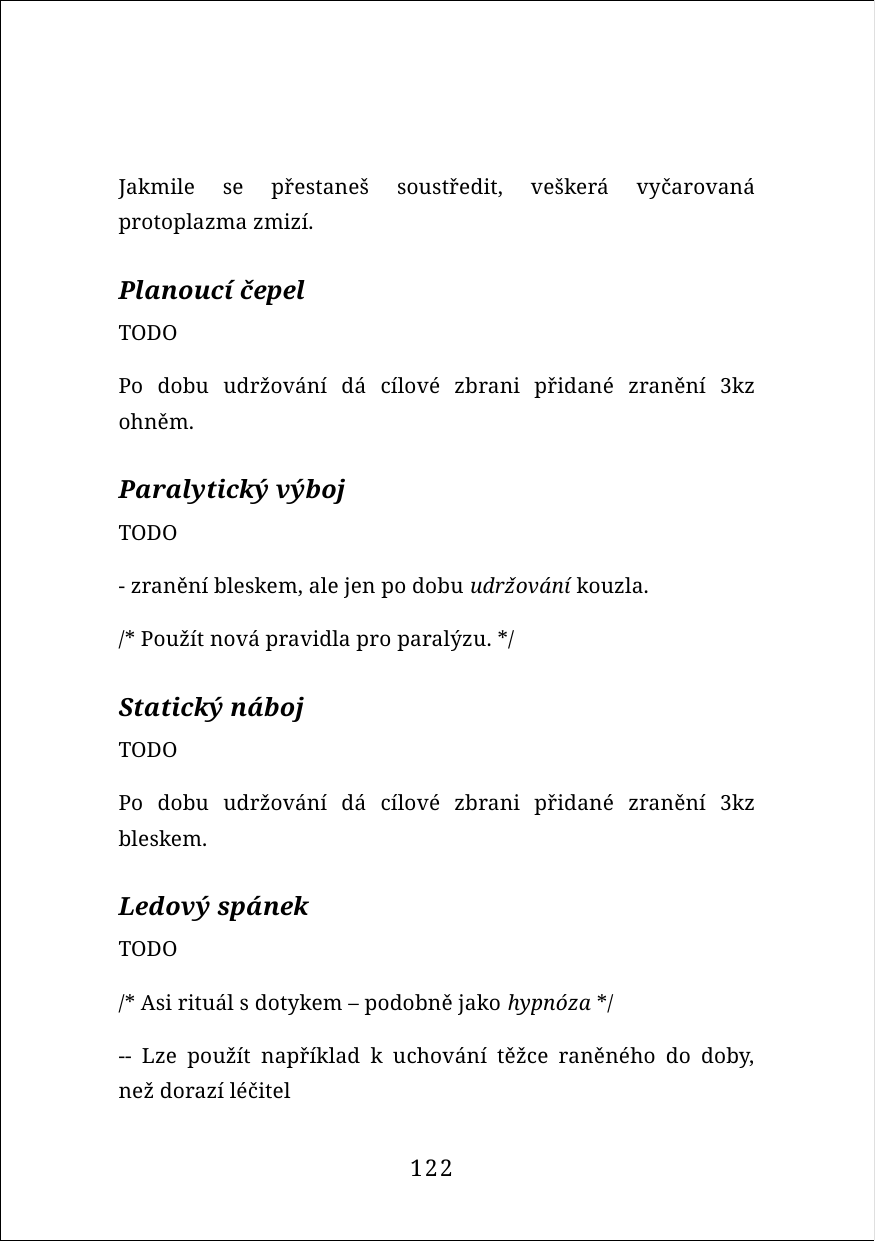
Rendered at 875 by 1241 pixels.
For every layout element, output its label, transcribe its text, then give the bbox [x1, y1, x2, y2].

text TODO [118, 934, 756, 963]
subtitle Ledový spánek [118, 889, 756, 923]
text Po dobu udržování dá cílové zbrani přidané zranění 3kz bleskem. [118, 788, 756, 852]
text TODO [118, 735, 756, 763]
subtitle Statický náboj [118, 689, 756, 723]
subtitle Paralytický výboj [118, 472, 756, 506]
text /* Asi rituál s dotykem – podobně jako hypnóza */ [118, 988, 756, 1016]
text -- Lze použít například k uchování těžce raněného do doby, než dorazí léčitel [118, 1041, 756, 1105]
text - zranění bleskem, ale jen po dobu udržování kouzla. [118, 571, 756, 599]
subtitle Planoucí čepel [118, 272, 756, 306]
text Jakmile se přestaneš soustředit, veškerá vyčarovaná protoplazma zmizí. [118, 172, 756, 236]
text Po dobu udržování dá cílové zbrani přidané zranění 3kz ohněm. [118, 371, 756, 435]
text TODO [118, 518, 756, 546]
text /* Použít nová pravidla pro paralýzu. */ [118, 624, 756, 653]
text TODO [118, 318, 756, 347]
